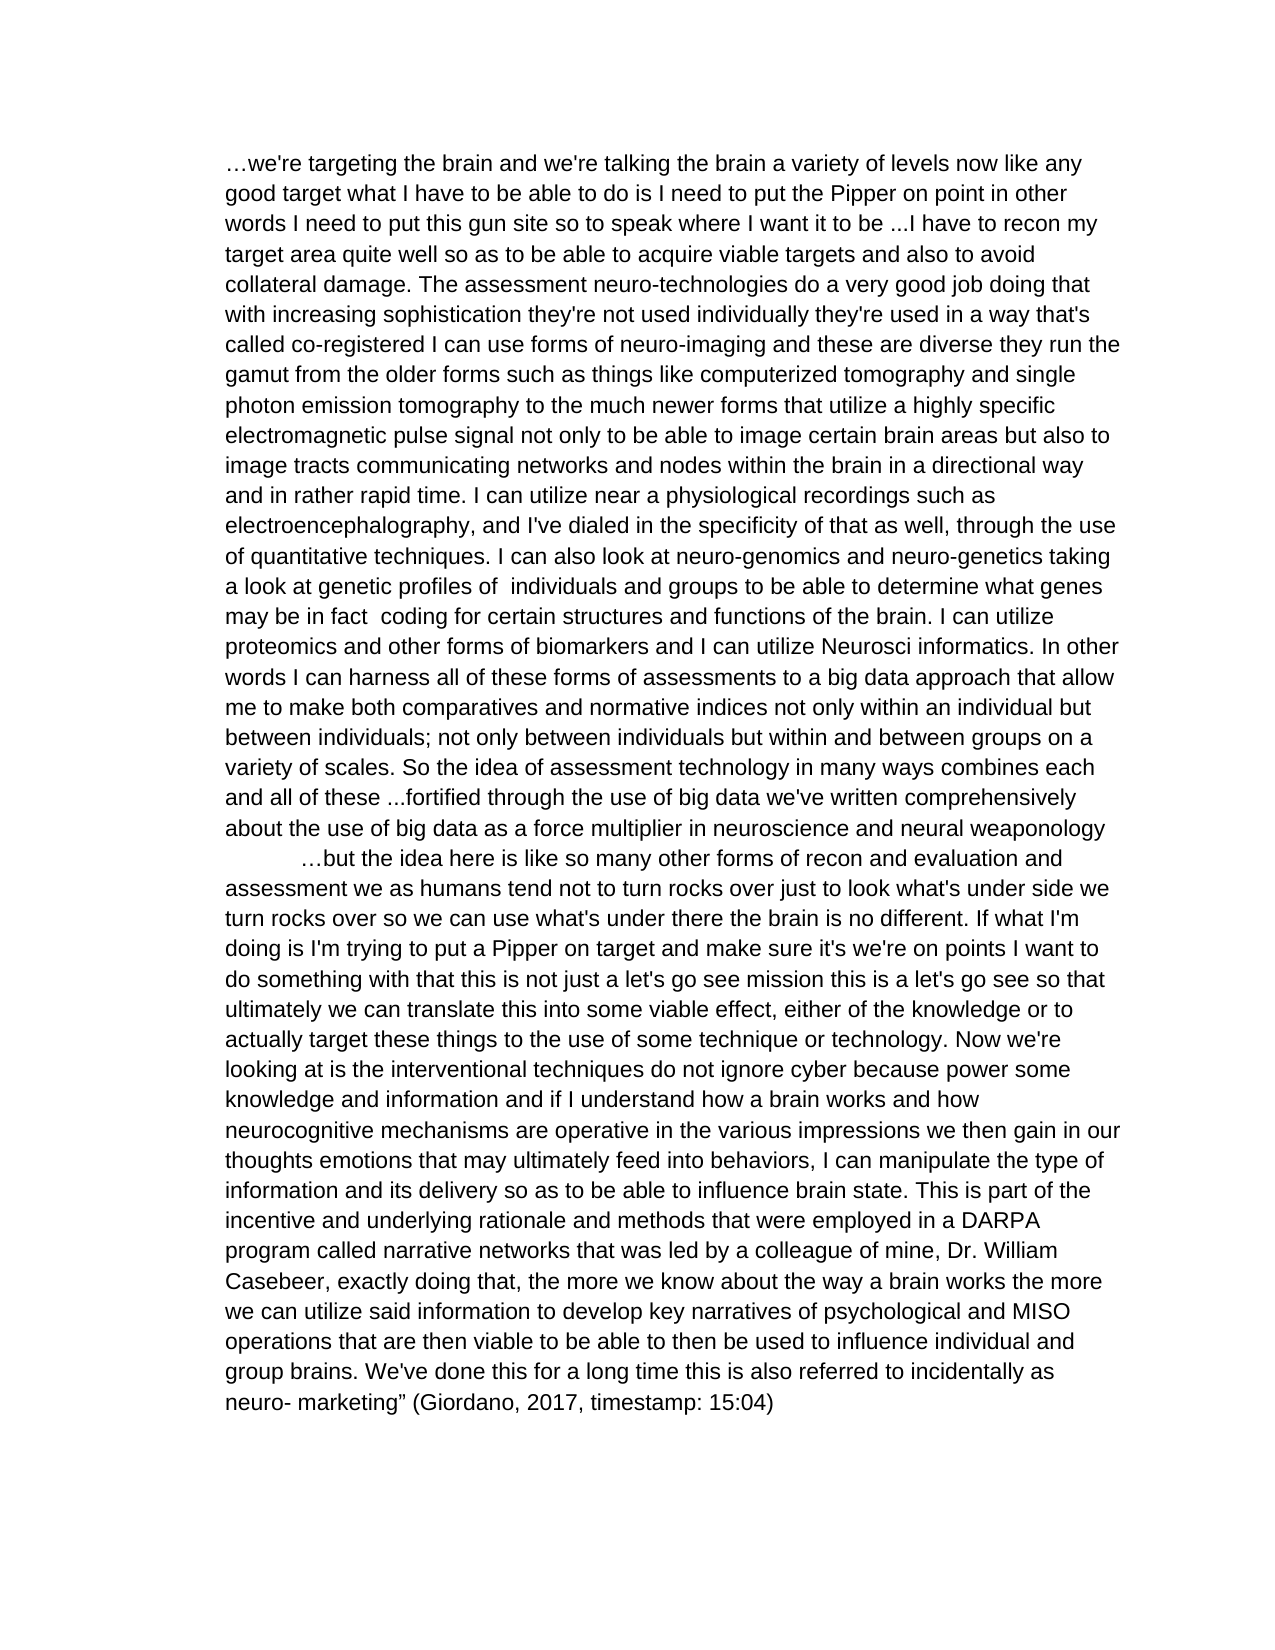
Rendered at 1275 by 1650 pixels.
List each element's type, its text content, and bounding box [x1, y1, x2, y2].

text …we're targeting the brain and we're talking the brain a variety of levels now like any good target what I have to be able to do is I need to put the Pipper on point in other words I need to put this gun site so to speak where I want it to be ...I have to recon my target area quite well so as to be able to acquire viable targets and also to avoid collateral damage. The assessment neuro-technologies do a very good job doing that with increasing sophistication they're not used individually they're used in a way that's called co-registered I can use forms of neuro-imaging and these are diverse they run the gamut from the older forms such as things like computerized tomography and single photon emission tomography to the much newer forms that utilize a highly specific electromagnetic pulse signal not only to be able to image certain brain areas but also to image tracts communicating networks and nodes within the brain in a directional way and in rather rapid time. I can utilize near a physiological recordings such as electroencephalography, and I've dialed in the specificity of that as well, through the use of quantitative techniques. I can also look at neuro-genomics and neuro-genetics taking a look at genetic profiles of individuals and groups to be able to determine what genes may be in fact coding for certain structures and functions of the brain. I can utilize proteomics and other forms of biomarkers and I can utilize Neurosci informatics. In other words I can harness all of these forms of assessments to a big data approach that allow me to make both comparatives and normative indices not only within an individual but between individuals; not only between individuals but within and between groups on a variety of scales. So the idea of assessment technology in many ways combines each and all of these ...fortified through the use of big data we've written comprehensively about the use of big data as a force multiplier in neuroscience and neural weaponology [225, 150, 1125, 841]
text …but the idea here is like so many other forms of recon and evaluation and assessment we as humans tend not to turn rocks over just to look what's under side we turn rocks over so we can use what's under there the brain is no different. If what I'm doing is I'm trying to put a Pipper on target and make sure it's we're on points I want to do something with that this is not just a let's go see mission this is a let's go see so that ultimately we can translate this into some viable effect, either of the knowledge or to actually target these things to the use of some technique or technology. Now we're looking at is the interventional techniques do not ignore cyber because power some knowledge and information and if I understand how a brain works and how neurocognitive mechanisms are operative in the various impressions we then gain in our thoughts emotions that may ultimately feed into behaviors, I can manipulate the type of information and its delivery so as to be able to influence brain state. This is part of the incentive and underlying rationale and methods that were employed in a DARPA program called narrative networks that was led by a colleague of mine, Dr. William Casebeer, exactly doing that, the more we know about the way a brain works the more we can utilize said information to develop key narratives of psychological and MISO operations that are then viable to be able to then be used to influence individual and group brains. We've done this for a long time this is also referred to incidentally as neuro- marketing” (Giordano, 2017, timestamp: 15:04) [225, 845, 1125, 1415]
